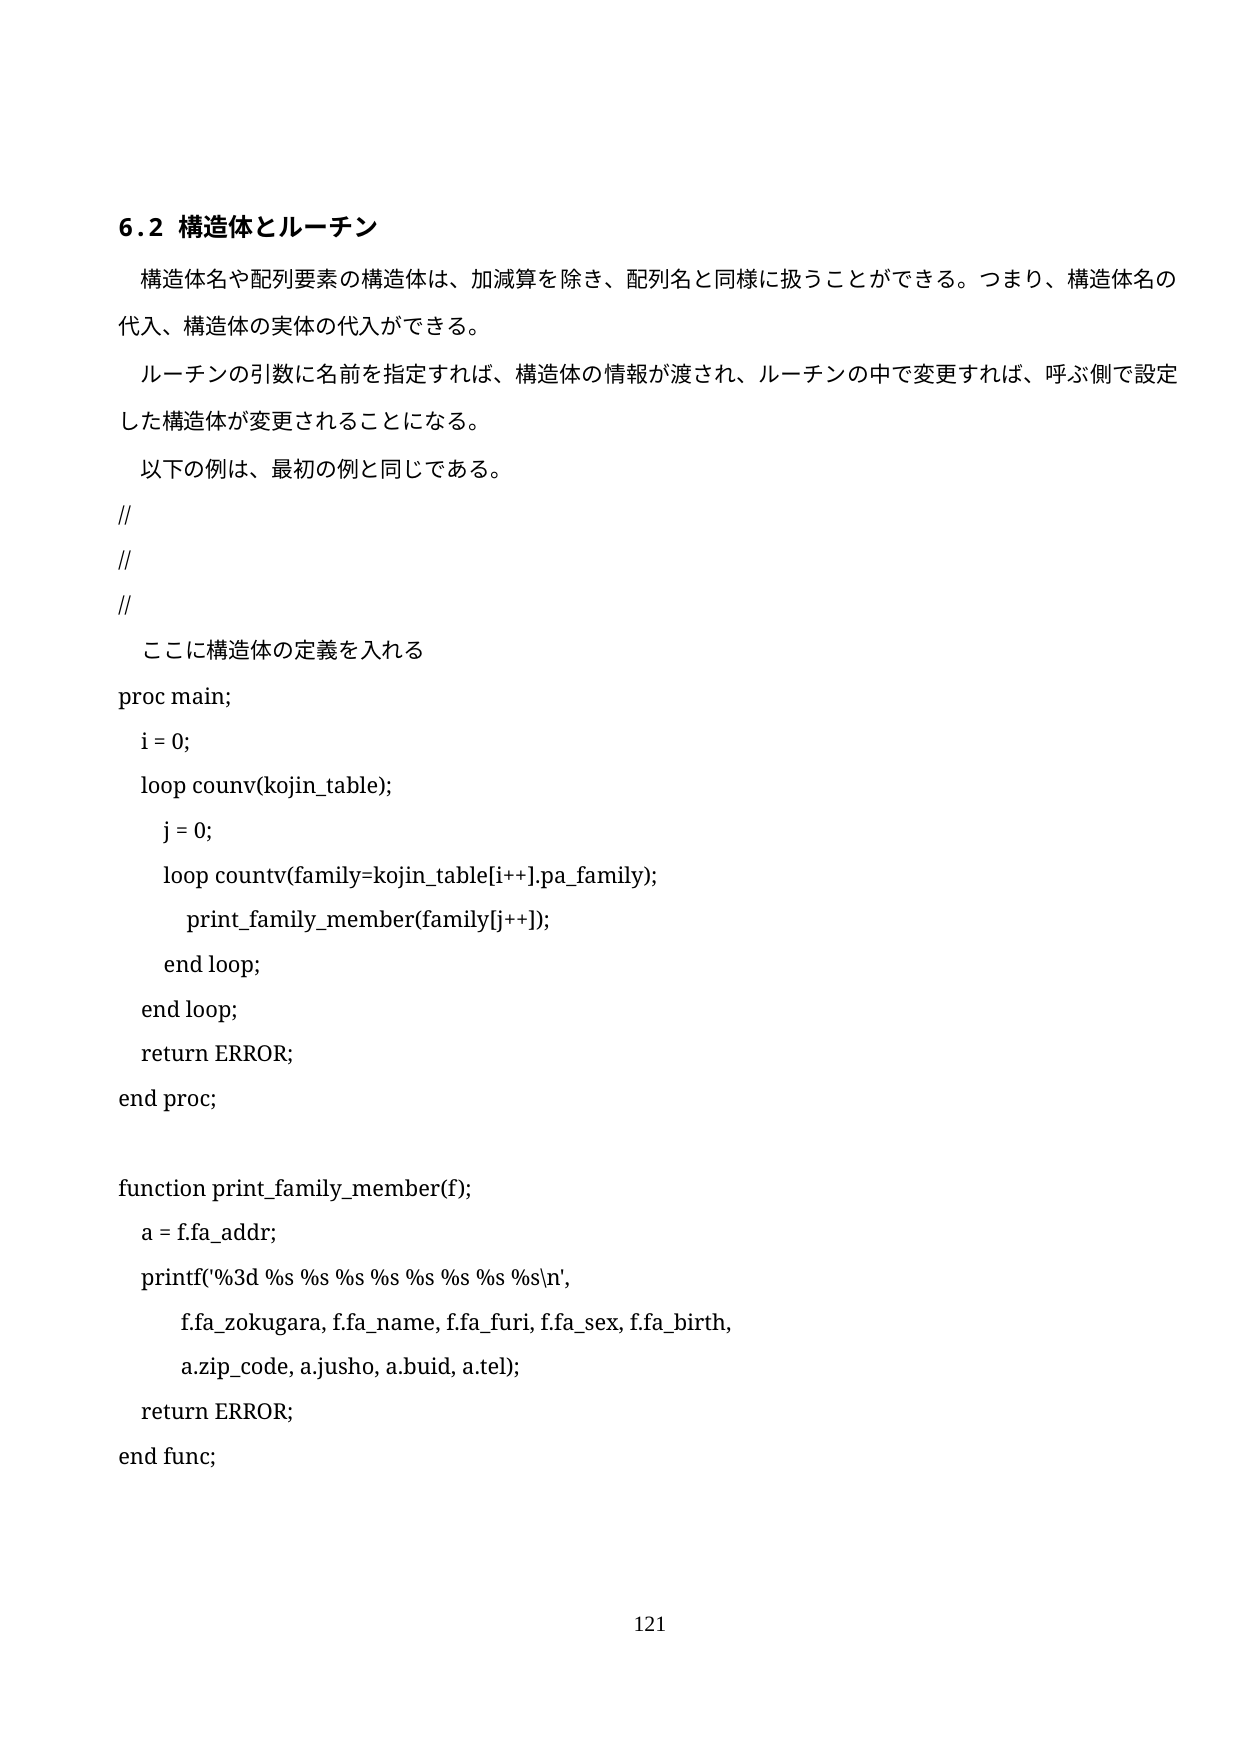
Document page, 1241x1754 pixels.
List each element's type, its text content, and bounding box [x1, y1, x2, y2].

text ここに構造体の定義を入れる [118, 633, 1181, 665]
text a = f.fa_addr; [118, 1217, 1181, 1247]
text return ERROR; [118, 1038, 1181, 1068]
text return ERROR; [118, 1396, 1181, 1426]
text function print_family_member(f); [118, 1172, 1181, 1202]
text 構造体名や配列要素の構造体は、加減算を除き、配列名と同様に扱うことができる。つまり、構造体名の代入、構造体の実体の代入ができる。 [118, 262, 1181, 341]
text end loop; [118, 949, 1181, 979]
text print_family_member(family[j++]); [118, 904, 1181, 934]
text loop counv(kojin_table); [118, 770, 1181, 800]
text j = 0; [118, 815, 1181, 845]
text a.zip_code, a.jusho, a.buid, a.tel); [118, 1351, 1181, 1381]
text printf('%3d %s %s %s %s %s %s %s %s\n', [118, 1262, 1181, 1292]
text end loop; [118, 994, 1181, 1023]
text // [118, 589, 1181, 618]
text proc main; [118, 681, 1181, 711]
text end proc; [118, 1083, 1181, 1113]
text // [118, 499, 1181, 529]
text 6.2 構造体とルーチン [118, 207, 1181, 244]
text 以下の例は、最初の例と同じである。 [118, 452, 1181, 483]
text end func; [118, 1441, 1181, 1470]
text loop countv(family=kojin_table[i++].pa_family); [118, 860, 1181, 889]
text // [118, 544, 1181, 574]
text i = 0; [118, 726, 1181, 755]
text f.fa_zokugara, f.fa_name, f.fa_furi, f.fa_sex, f.fa_birth, [118, 1307, 1181, 1336]
text ルーチンの引数に名前を指定すれば、構造体の情報が渡され、ルーチンの中で変更すれば、呼ぶ側で設定した構造体が変更されることになる。 [118, 357, 1181, 436]
